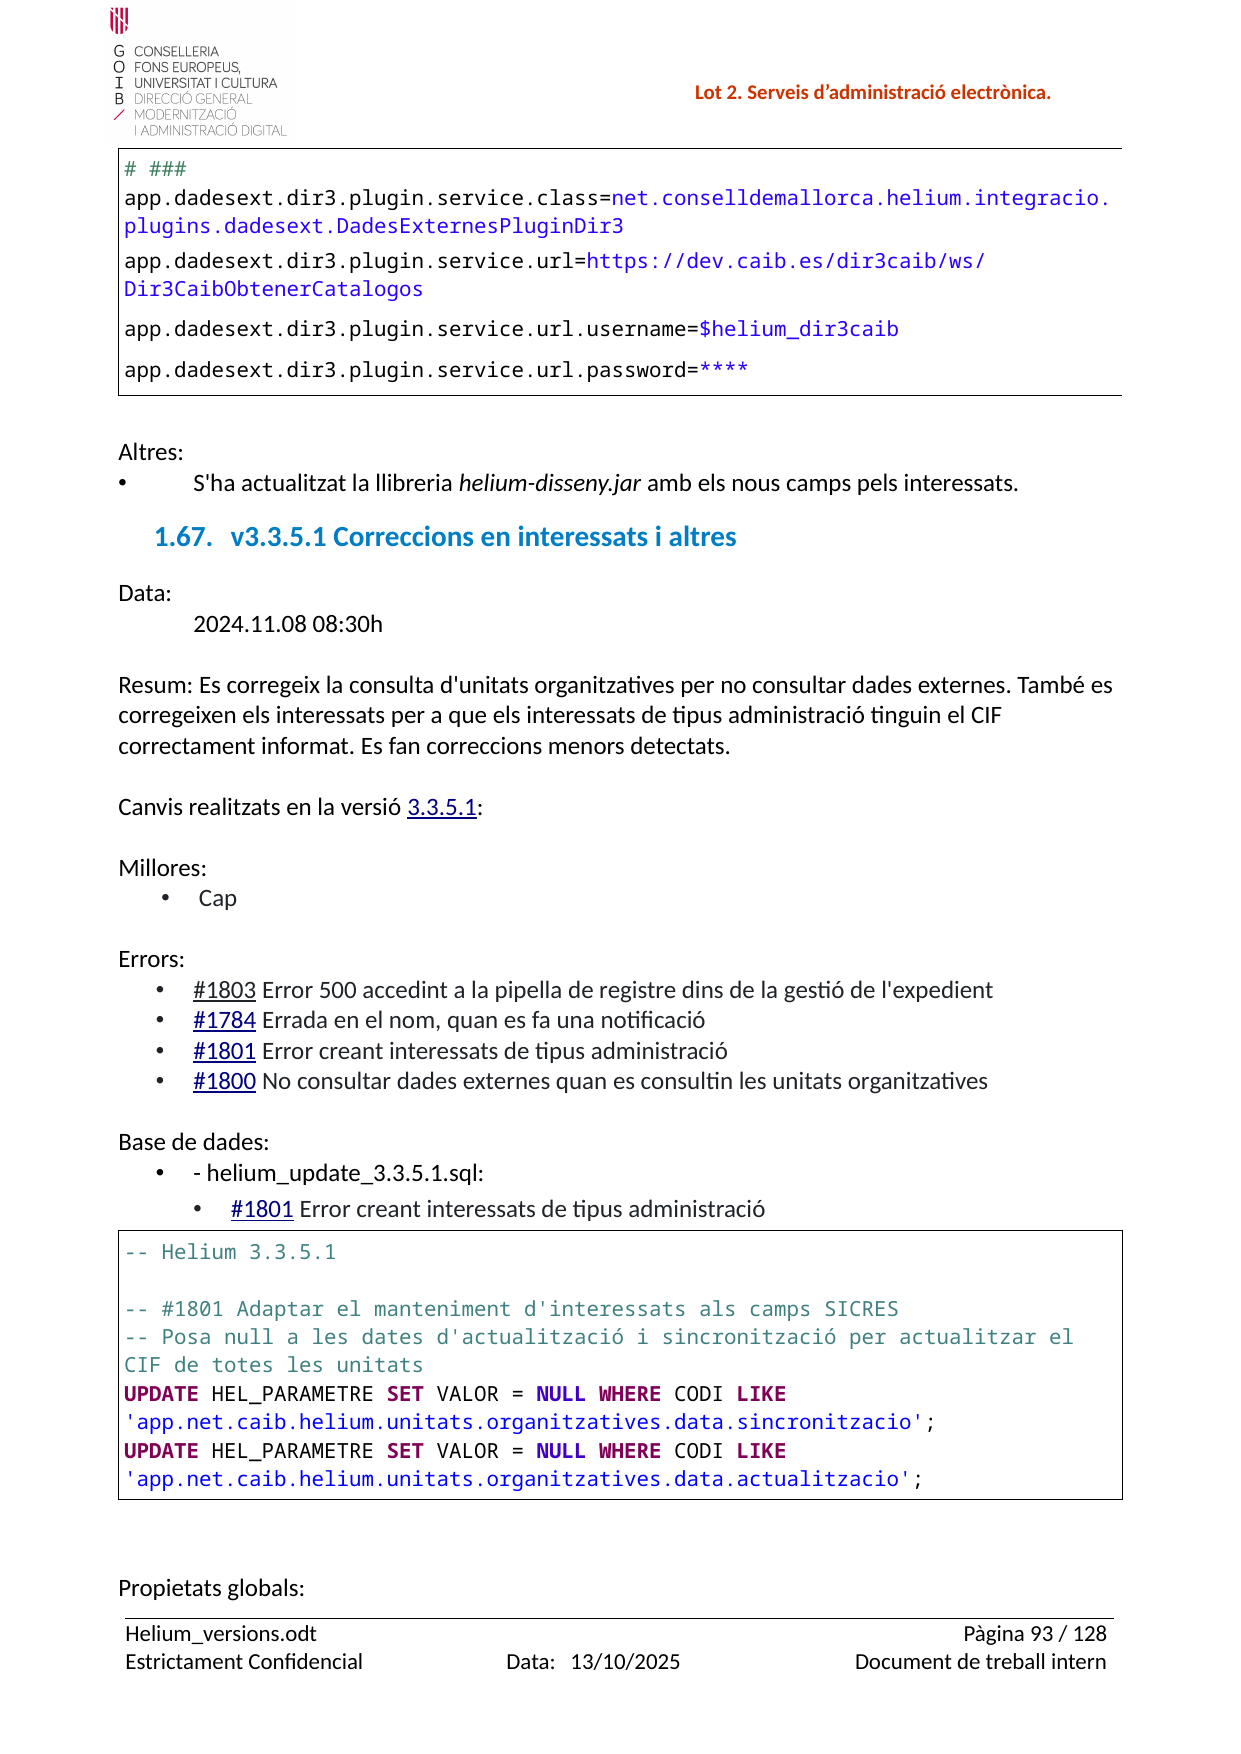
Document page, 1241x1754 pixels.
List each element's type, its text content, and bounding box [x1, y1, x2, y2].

text Resum: Es corregeix la consulta d'unitats organitzatives per no consultar dades externes. També es corregeixen els interessats per a que els interessats de tipus administració tinguin el CIF correctament informat. Es fan correccions menors detectats. [118, 669, 1122, 760]
text Errors: [118, 943, 1122, 974]
table_header -- Helium 3.3.5.1 -- #1801 Adaptar el manteniment d'interessats als camps SICRES -- Posa null a les dates d'actualització i sincronització per actualitzar el CIF de totes les unitats UPDATE HEL_PARAMETRE SET VALOR = NULL WHERE CODI LIKE 'app.net.caib.helium.unitats.organitzatives.data.sincronitzacio'; UPDATE HEL_PARAMETRE SET VALOR = NULL WHERE CODI LIKE 'app.net.caib.helium.unitats.organitzatives.data.actualitzacio'; [119, 1231, 1122, 1498]
list #1801 Error creant interessats de tipus administració [193, 1193, 1122, 1224]
list #1803 Error 500 accedint a la pipella de registre dins de la gestió de l'expedient [156, 974, 1122, 1004]
list #1801 Error creant interessats de tipus administració [156, 1035, 1122, 1066]
picture [100, 0, 297, 144]
list S'ha actualitzat la llibreria helium-disseny.jar amb els nous camps pels interessats. [118, 467, 1122, 497]
subtitle v3.3.5.1 Correccions en interessats i altres [153, 518, 1122, 553]
list - helium_update_3.3.5.1.sql: [156, 1157, 1122, 1188]
text Millores: [118, 852, 1122, 882]
text Data: [118, 577, 1122, 608]
list #1784 Errada en el nom, quan es fa una notificació [156, 1004, 1122, 1035]
text Altres: [118, 436, 1122, 467]
list #1800 No consultar dades externes quan es consultin les unitats organitzatives [156, 1066, 1122, 1096]
text Base de dades: [118, 1127, 1122, 1157]
table_header # ### app.dadesext.dir3.plugin.service.class=net.conselldemallorca.helium.integracio.plugins.dadesext.DadesExternesPluginDir3 app.dadesext.dir3.plugin.service.url=https://dev.caib.es/dir3caib/ws/Dir3CaibObtenerCatalogos app.dadesext.dir3.plugin.service.url.username=$helium_dir3caib app.dadesext.dir3.plugin.service.url.password=**** [119, 149, 1122, 395]
list Cap [161, 882, 1122, 913]
text 2024.11.08 08:30h [118, 608, 1122, 638]
text Canvis realitzats en la versió 3.3.5.1: [118, 791, 1122, 821]
text Propietats globals: [118, 1572, 1122, 1603]
